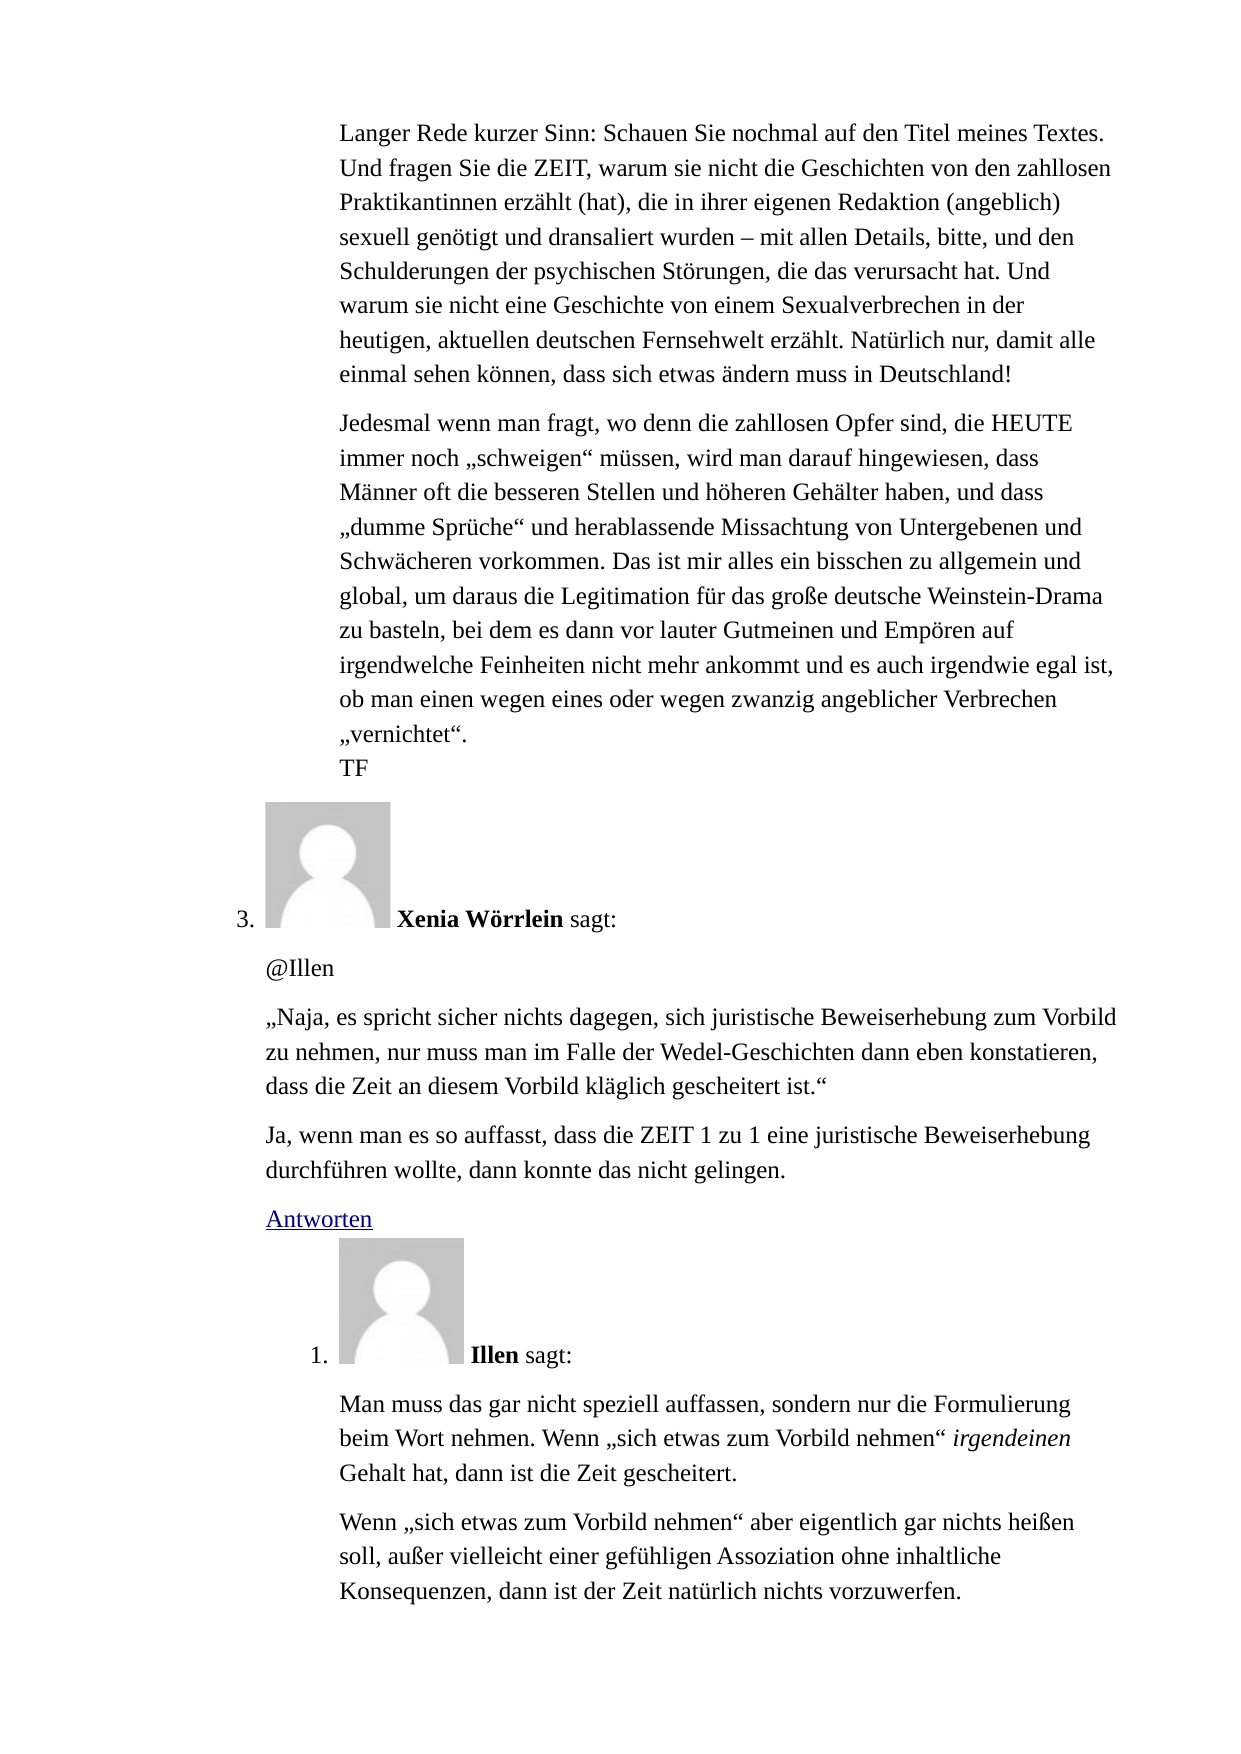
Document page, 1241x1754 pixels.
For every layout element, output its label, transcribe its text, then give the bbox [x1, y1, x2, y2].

picture [265, 802, 391, 928]
list Jedesmal wenn man fragt, wo denn die zahllosen Opfer sind, die HEUTE immer noch „schweigen“ müssen, wird man darauf hingewiesen, dass Männer oft die besseren Stellen und höheren Gehälter haben, und dass „dumme Sprüche“ und herablassende Missachtung von Untergebenen und Schwächeren vorkommen. Das ist mir alles ein bisschen zu allgemein und global, um daraus die Legitimation für das große deutsche Weinstein-Drama zu basteln, bei dem es dann vor lauter Gutmeinen und Empören auf irgendwelche Feinheiten nicht mehr ankommt und es auch irgendwie egal ist, ob man einen wegen eines oder wegen zwanzig angeblicher Verbrechen „vernichtet“. TF [309, 408, 1122, 782]
list Ja, wenn man es so auffasst, dass die ZEIT 1 zu 1 eine juristische Beweiserhebung durchführen wollte, dann konnte das nicht gelingen. [236, 1120, 1122, 1183]
list Antworten [236, 1204, 1122, 1232]
list Illen sagt: [309, 1238, 1122, 1369]
list „Naja, es spricht sicher nichts dagegen, sich juristische Beweiserhebung zum Vorbild zu nehmen, nur muss man im Falle der Wedel-Geschichten dann eben konstatieren, dass die Zeit an diesem Vorbild kläglich gescheitert ist.“ [236, 1002, 1122, 1100]
list Man muss das gar nicht speziell auffassen, sondern nur die Formulierung beim Wort nehmen. Wenn „sich etwas zum Vorbild nehmen“ irgendeinen Gehalt hat, dann ist die Zeit gescheitert. [309, 1389, 1122, 1487]
list @Illen [236, 953, 1122, 982]
list Wenn „sich etwas zum Vorbild nehmen“ aber eigentlich gar nichts heißen soll, außer vielleicht einer gefühligen Assoziation ohne inhaltliche Konsequenzen, dann ist der Zeit natürlich nichts vorzuwerfen. [309, 1507, 1122, 1605]
list Langer Rede kurzer Sinn: Schauen Sie nochmal auf den Titel meines Textes. Und fragen Sie die ZEIT, warum sie nicht die Geschichten von den zahllosen Praktikantinnen erzählt (hat), die in ihrer eigenen Redaktion (angeblich) sexuell genötigt und dransaliert wurden – mit allen Details, bitte, und den Schulderungen der psychischen Störungen, die das verursacht hat. Und warum sie nicht eine Geschichte von einem Sexualverbrechen in der heutigen, aktuellen deutschen Fernsehwelt erzählt. Natürlich nur, damit alle einmal sehen können, dass sich etwas ändern muss in Deutschland! [309, 118, 1122, 388]
list Xenia Wörrlein sagt: [236, 802, 1122, 933]
picture [339, 1238, 464, 1364]
